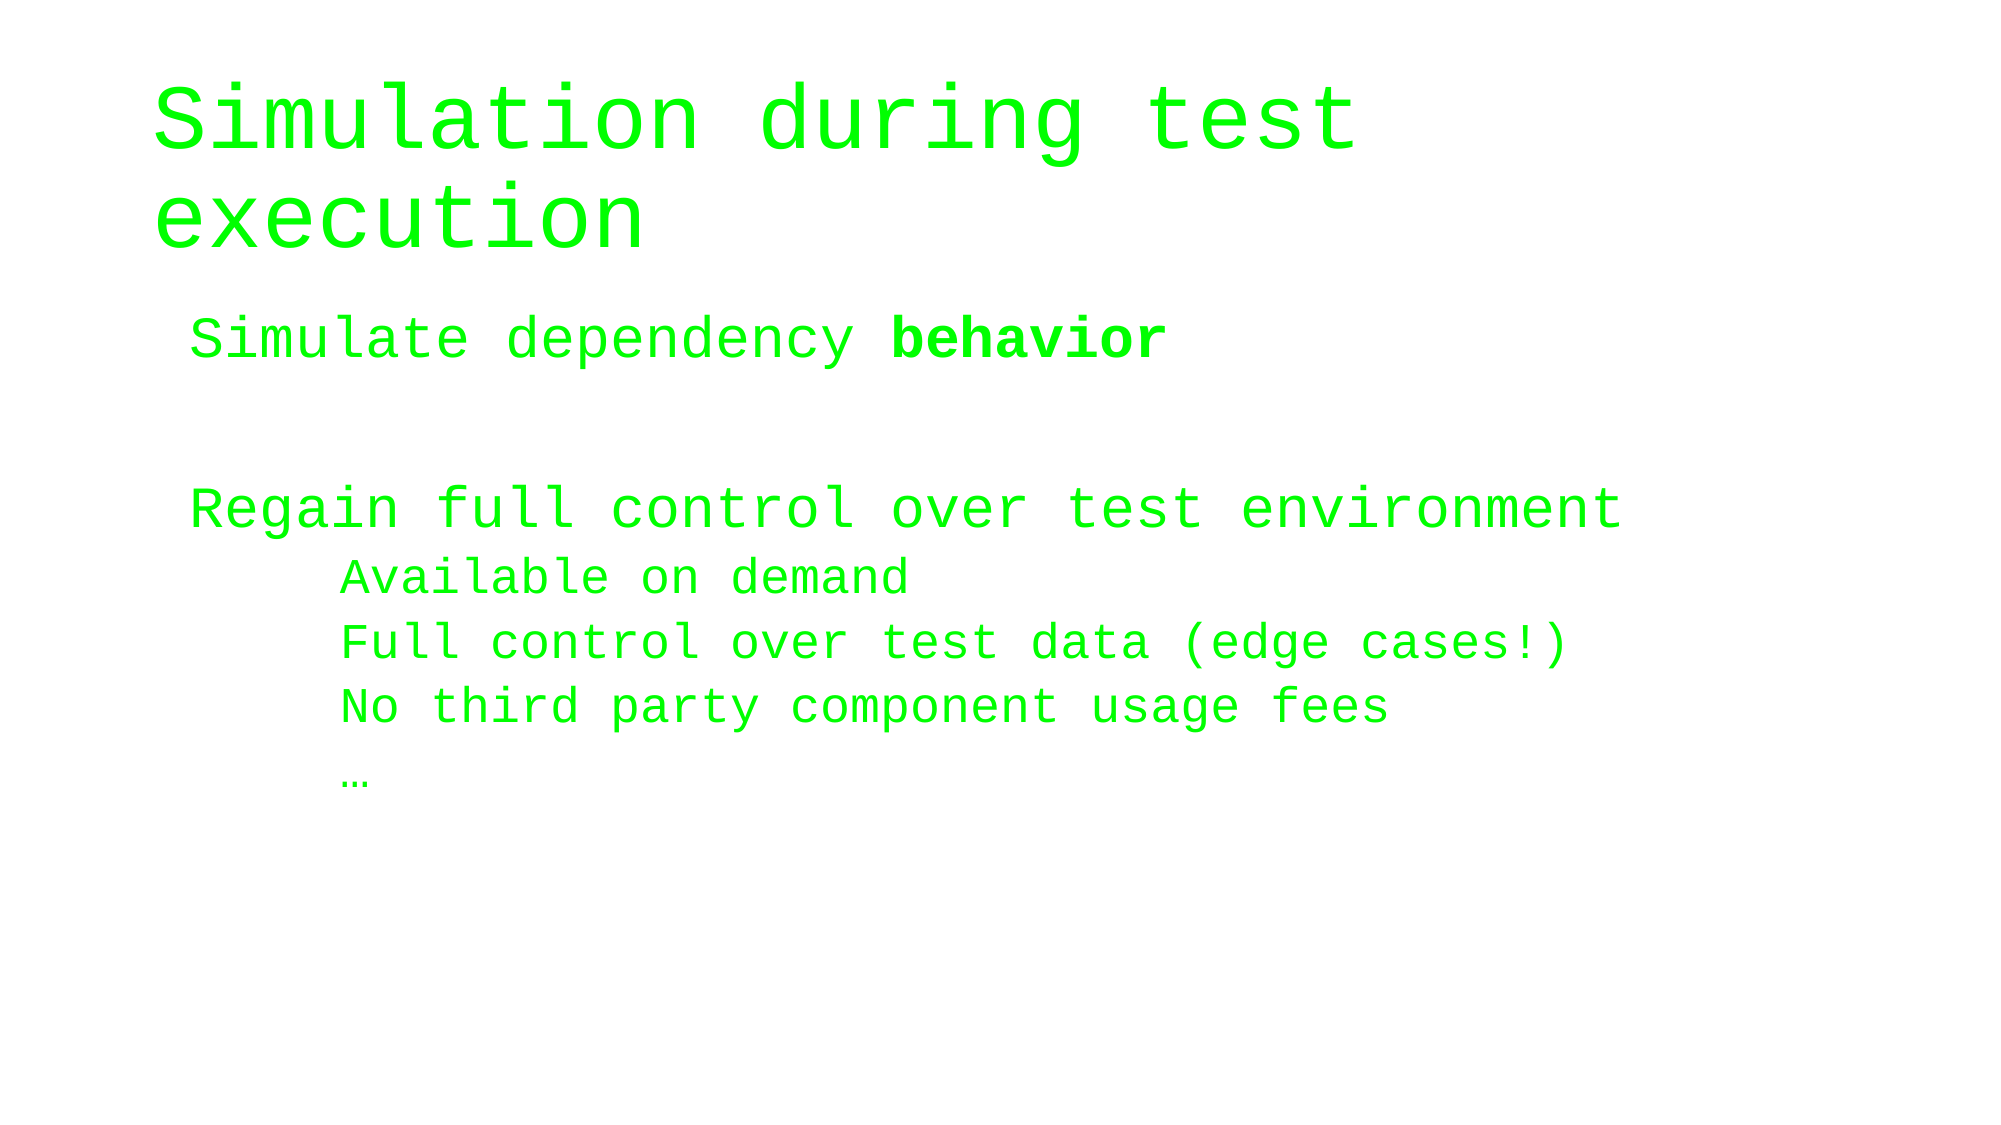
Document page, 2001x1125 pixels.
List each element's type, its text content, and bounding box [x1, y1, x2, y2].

list Simulate dependency behavior Regain full control over test environment Available on demand Full control over test data (edge cases!) No third party component usage fees … [137, 299, 1966, 1014]
title Simulation during test execution [137, 59, 1863, 278]
